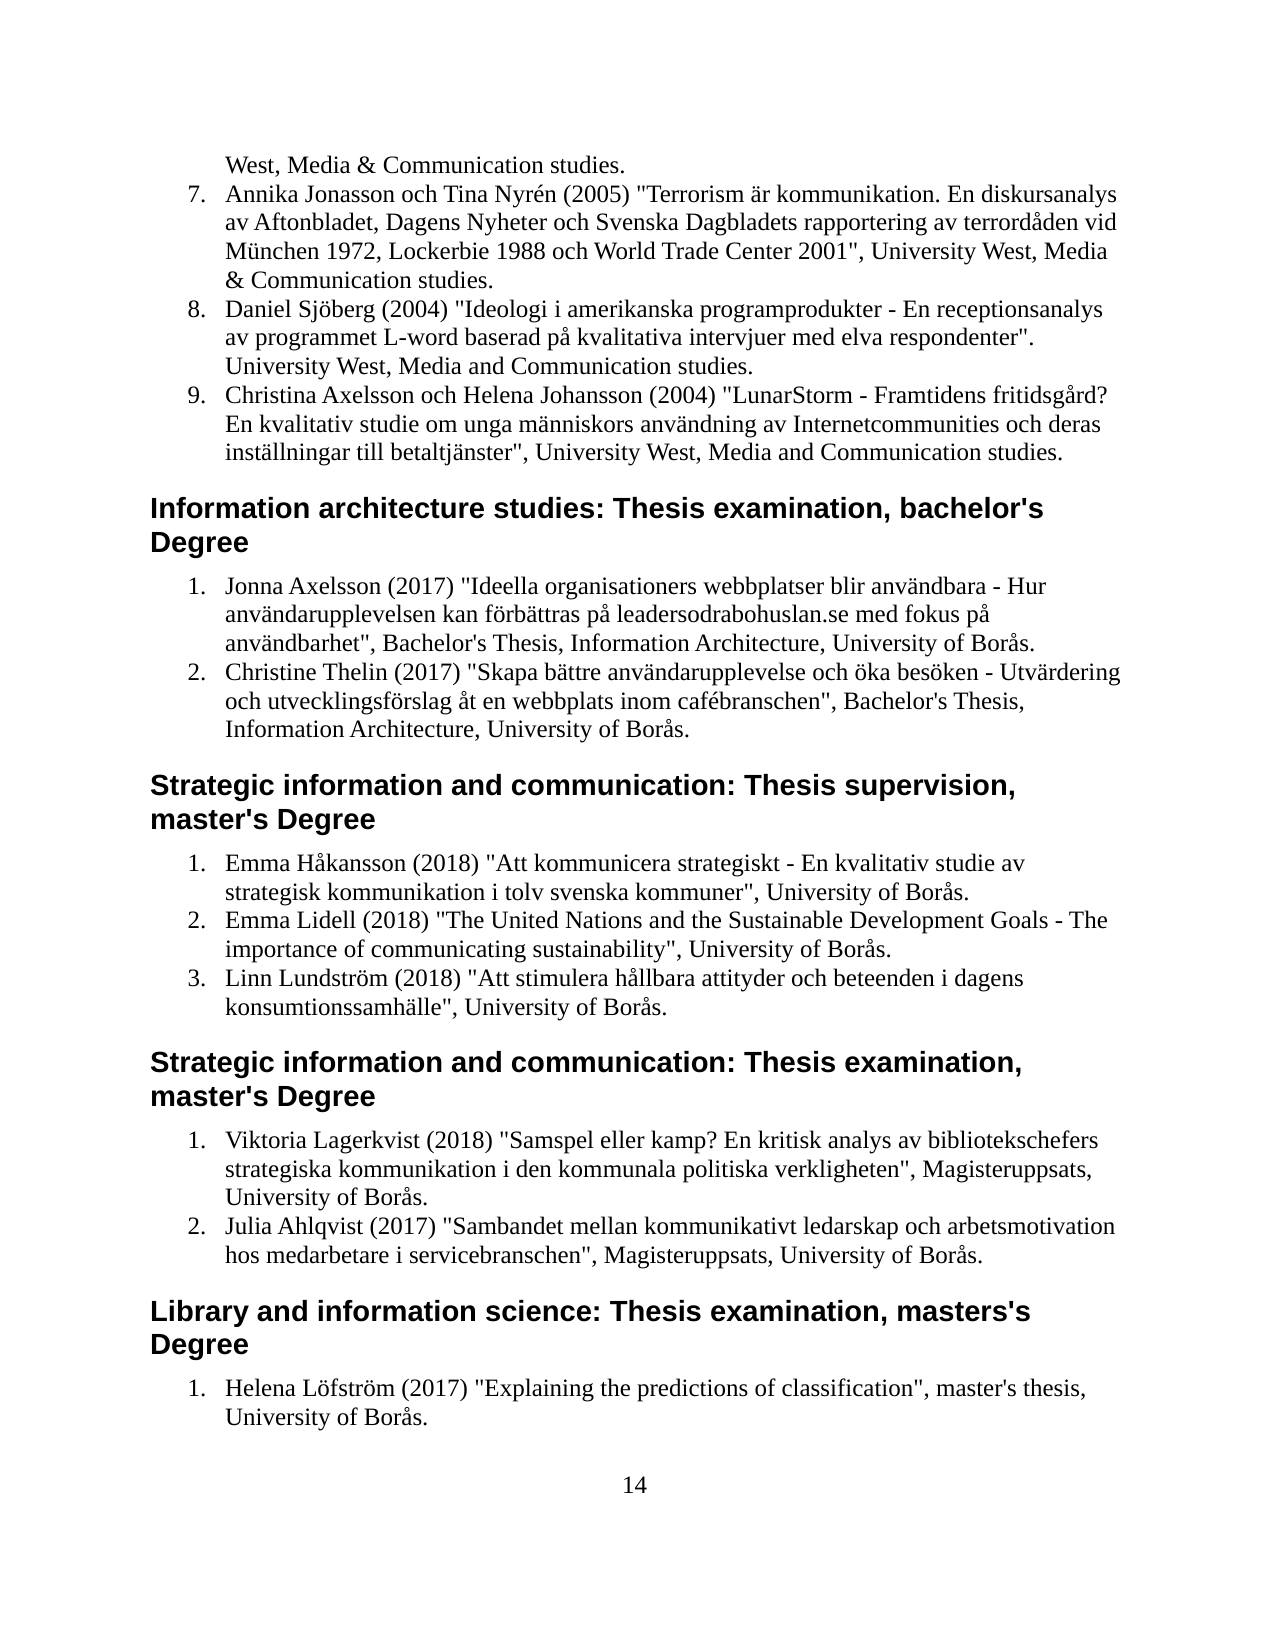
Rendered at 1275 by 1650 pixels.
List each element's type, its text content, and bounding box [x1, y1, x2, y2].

list Helena Löfström (2017) "Explaining the predictions of classification", master's thesis, University of Borås. [187, 1373, 1125, 1431]
list Emma Lidell (2018) "The United Nations and the Sustainable Development Goals - The importance of communicating sustainability", University of Borås. [187, 905, 1125, 963]
list Viktoria Lagerkvist (2018) "Samspel eller kamp? En kritisk analys av bibliotekschefers strategiska kommunikation i den kommunala politiska verkligheten", Magisteruppsats, University of Borås. [187, 1125, 1125, 1211]
list Christina Axelsson och Helena Johansson (2004) "LunarStorm - Framtidens fritidsgård? En kvalitativ studie om unga människors användning av Internetcommunities och deras inställningar till betaltjänster", University West, Media and Communication studies. [187, 380, 1125, 466]
list Emma Håkansson (2018) "Att kommunicera strategiskt - En kvalitativ studie av strategisk kommunikation i tolv svenska kommuner", University of Borås. [187, 848, 1125, 905]
list Jonna Axelsson (2017) "Ideella organisationers webbplatser blir användbara - Hur användarupplevelsen kan förbättras på leadersodrabohuslan.se med fokus på användbarhet", Bachelor's Thesis, Information Architecture, University of Borås. [187, 571, 1125, 657]
list Julia Ahlqvist (2017) "Sambandet mellan kommunikativt ledarskap och arbetsmotivation hos medarbetare i servicebranschen", Magisteruppsats, University of Borås. [187, 1211, 1125, 1269]
subtitle Strategic information and communication: Thesis examination, master's Degree [150, 1045, 1125, 1112]
list Daniel Sjöberg (2004) "Ideologi i amerikanska programprodukter - En receptionsanalys av programmet L-word baserad på kvalitativa intervjuer med elva respondenter". University West, Media and Communication studies. [187, 294, 1125, 380]
list Christine Thelin (2017) "Skapa bättre användarupplevelse och öka besöken - Utvärdering och utvecklingsförslag åt en webbplats inom cafébranschen", Bachelor's Thesis, Information Architecture, University of Borås. [187, 657, 1125, 743]
subtitle Strategic information and communication: Thesis supervision, master's Degree [150, 768, 1125, 835]
list Linn Lundström (2018) "Att stimulera hållbara attityder och beteenden i dagens konsumtionssamhälle", University of Borås. [187, 963, 1125, 1020]
list West, Media & Communication studies. [187, 150, 1125, 179]
list Annika Jonasson och Tina Nyrén (2005) "Terrorism är kommunikation. En diskursanalys av Aftonbladet, Dagens Nyheter och Svenska Dagbladets rapportering av terrordåden vid München 1972, Lockerbie 1988 och World Trade Center 2001", University West, Media & Communication studies. [187, 179, 1125, 294]
subtitle Library and information science: Thesis examination, masters's Degree [150, 1294, 1125, 1361]
subtitle Information architecture studies: Thesis examination, bachelor's Degree [150, 491, 1125, 558]
